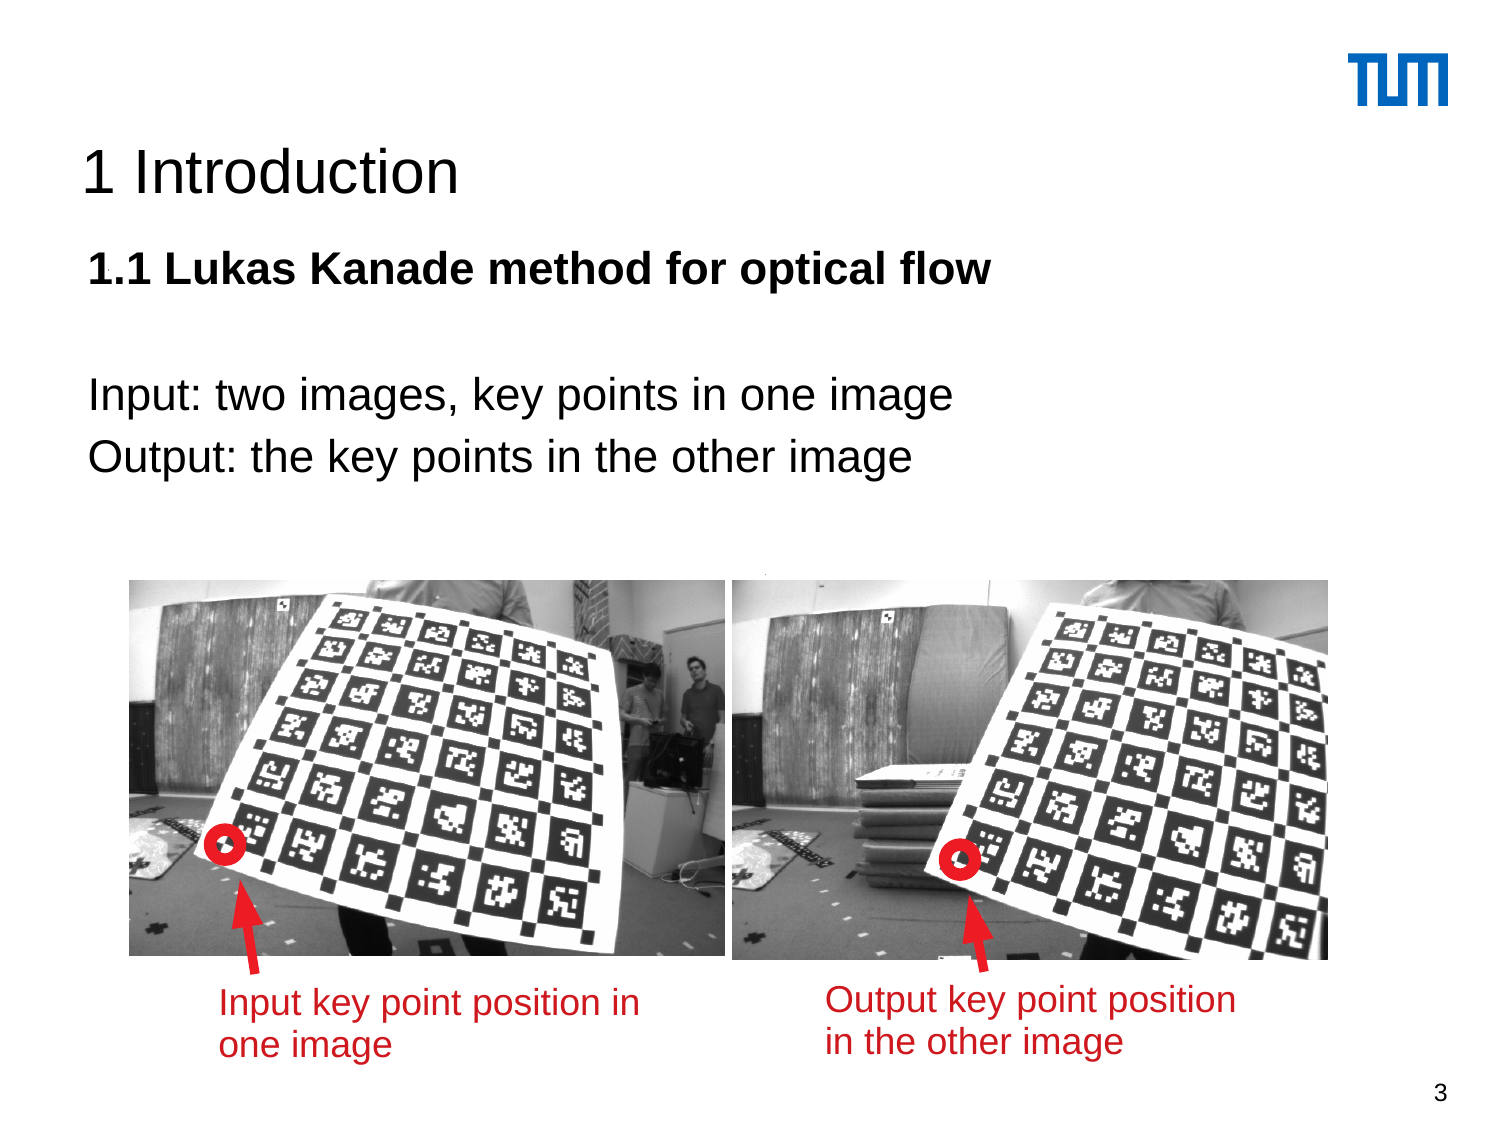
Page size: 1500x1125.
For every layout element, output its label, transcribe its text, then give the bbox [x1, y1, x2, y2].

slide_number [1111, 1061, 1448, 1122]
text_box Input key point position in one image [203, 974, 669, 1073]
picture [732, 580, 1328, 961]
list 1.1 Lukas Kanade method for optical flow Input: two images, key points in one image Output: the key points in the other image [87, 231, 1416, 963]
title 1 Introduction [81, 139, 1110, 207]
picture [129, 580, 725, 956]
text_box Output key point position in the other image [810, 971, 1276, 1071]
